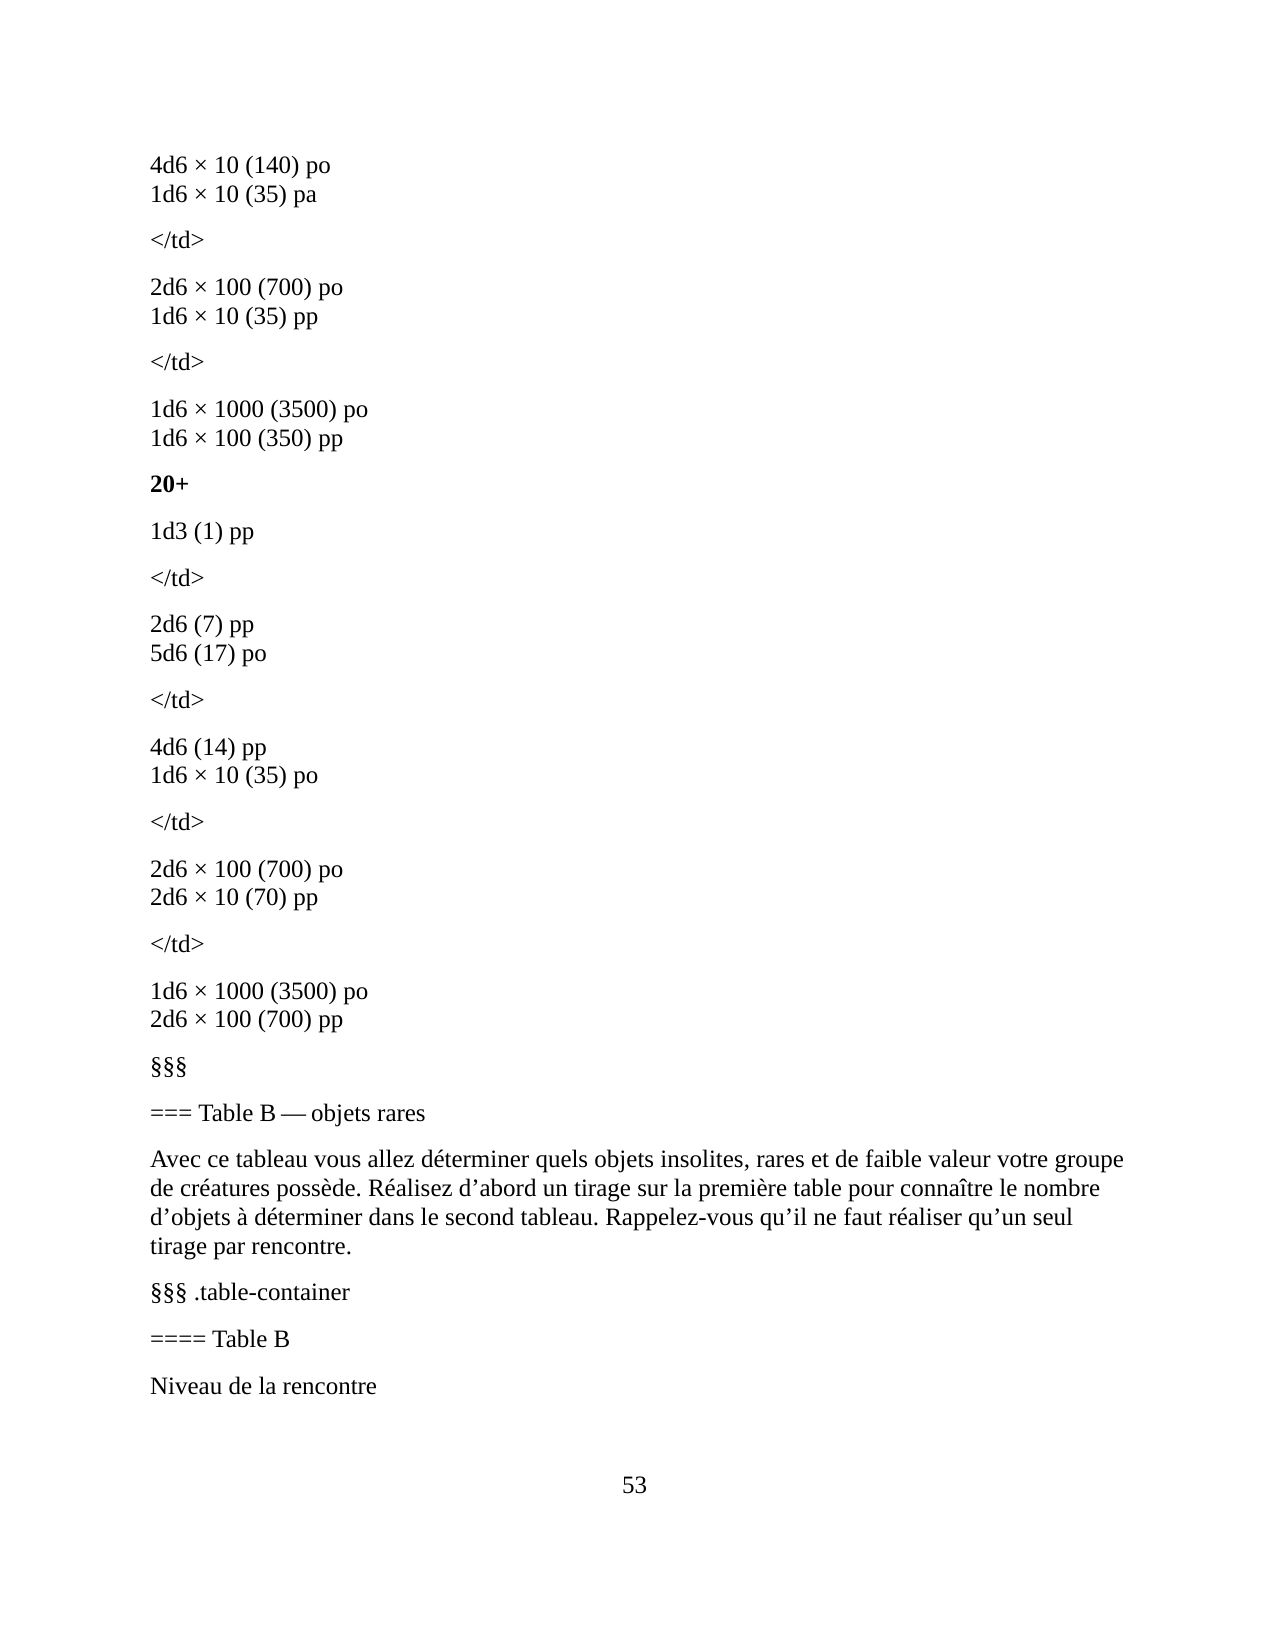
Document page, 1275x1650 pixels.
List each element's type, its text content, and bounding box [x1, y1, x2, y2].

text 2d6 (7) pp 5d6 (17) po [150, 609, 1125, 667]
text </td> [150, 225, 1125, 254]
text </td> [150, 929, 1125, 958]
text </td> [150, 347, 1125, 376]
text === Table B — objets rares [150, 1098, 1125, 1127]
text 1d6 × 1000 (3500) po 2d6 × 100 (700) pp [150, 976, 1125, 1033]
text Niveau de la rencontre [150, 1371, 1125, 1399]
text </td> [150, 807, 1125, 836]
text 2d6 × 100 (700) po 1d6 × 10 (35) pp [150, 272, 1125, 329]
text §§§ .table-container [150, 1277, 1125, 1306]
text ==== Table B [150, 1324, 1125, 1353]
text §§§ [150, 1051, 1125, 1080]
text 1d3 (1) pp [150, 516, 1125, 545]
text Avec ce tableau vous allez déterminer quels objets insolites, rares et de faible valeur votre groupe de créatures possède. Réalisez d’abord un tirage sur la première table pour connaître le nombre d’objets à déterminer dans le second tableau. Rappelez-vous qu’il ne faut réaliser qu’un seul tirage par rencontre. [150, 1144, 1125, 1259]
text 1d6 × 1000 (3500) po 1d6 × 100 (350) pp [150, 394, 1125, 452]
text </td> [150, 685, 1125, 714]
text 4d6 (14) pp 1d6 × 10 (35) po [150, 732, 1125, 789]
text </td> [150, 563, 1125, 592]
text 20+ [150, 469, 1125, 498]
text 2d6 × 100 (700) po 2d6 × 10 (70) pp [150, 854, 1125, 911]
text 4d6 × 10 (140) po 1d6 × 10 (35) pa [150, 150, 1125, 207]
